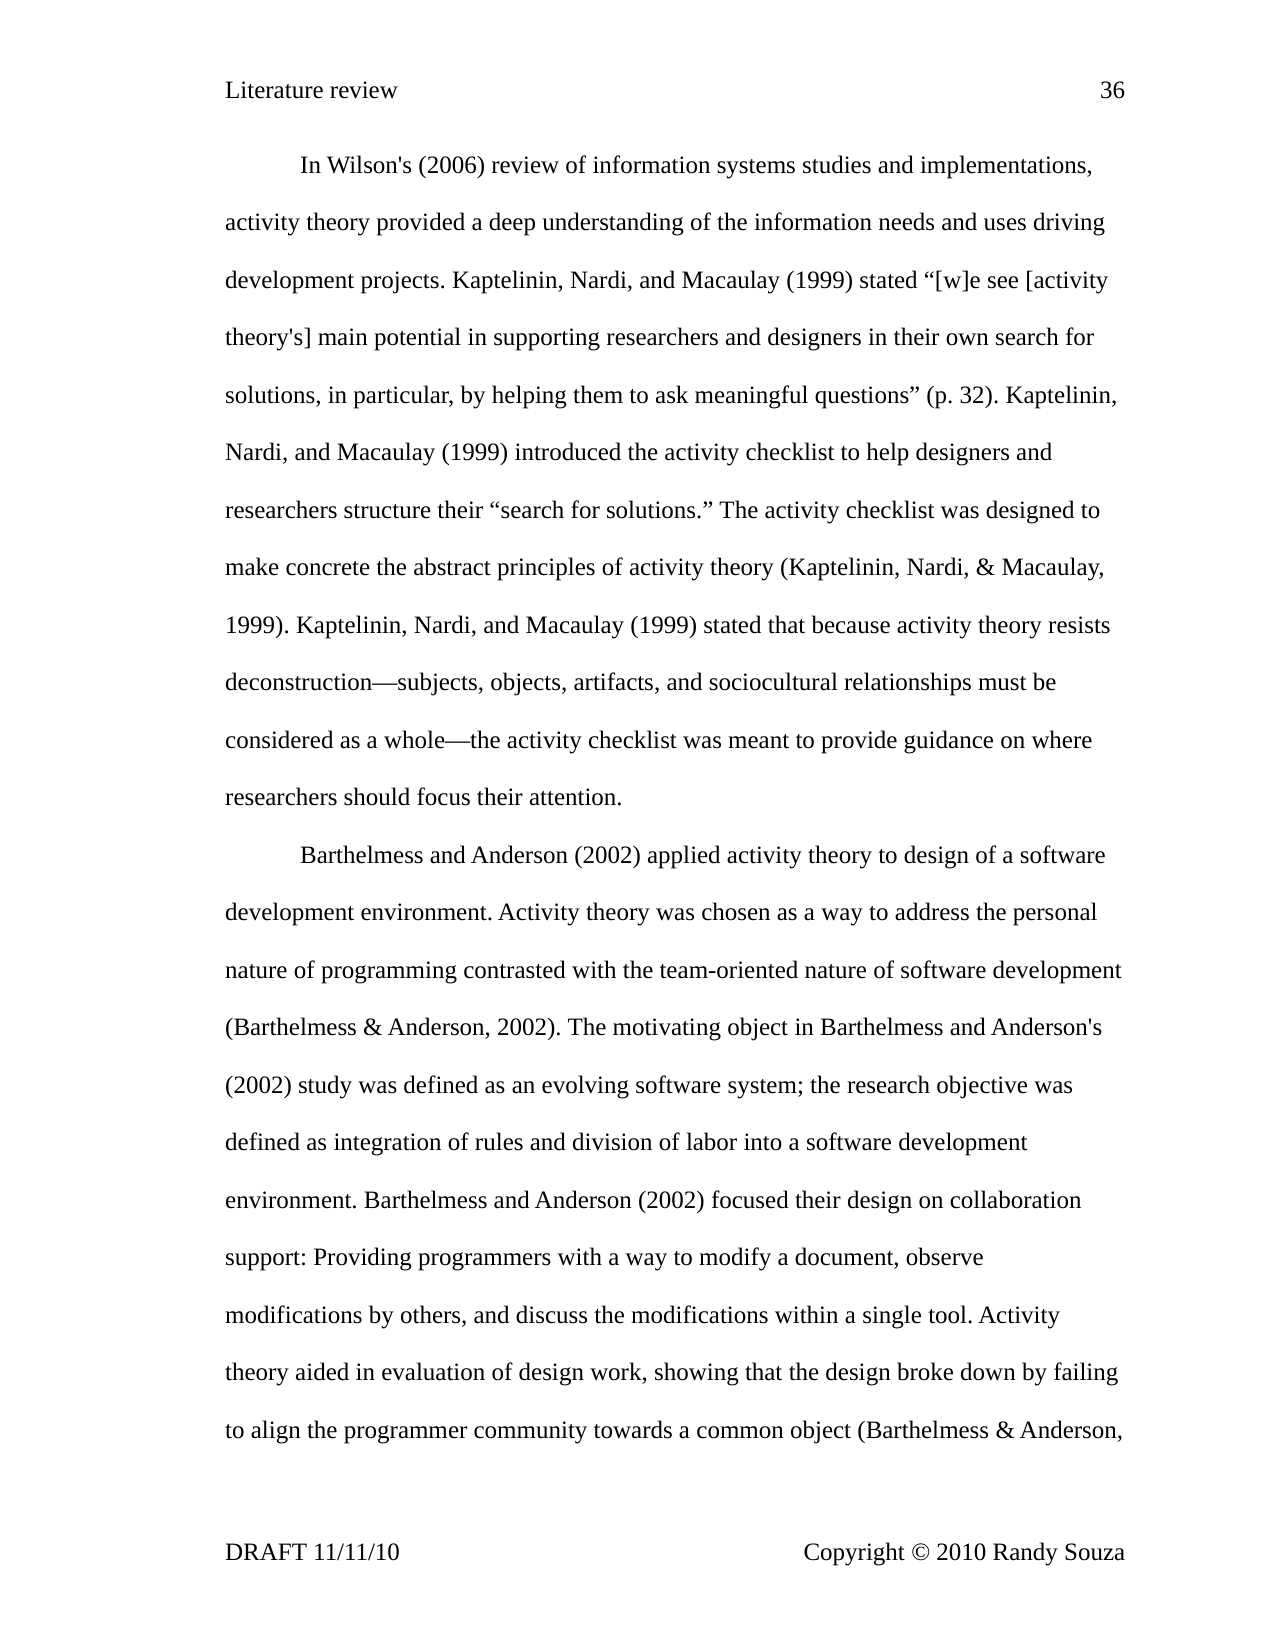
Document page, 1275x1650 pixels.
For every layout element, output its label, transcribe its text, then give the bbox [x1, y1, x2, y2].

text Barthelmess and Anderson (2002) applied activity theory to design of a software development environment. Activity theory was chosen as a way to address the personal nature of programming contrasted with the team-oriented nature of software development (Barthelmess & Anderson, 2002). The motivating object in Barthelmess and Anderson's (2002) study was defined as an evolving software system; the research objective was defined as integration of rules and division of labor into a software development environment. Barthelmess and Anderson (2002) focused their design on collaboration support: Providing programmers with a way to modify a document, observe modifications by others, and discuss the modifications within a single tool. Activity theory aided in evaluation of design work, showing that the design broke down by failing to align the programmer community towards a common object (Barthelmess & Anderson, [225, 840, 1125, 1444]
text In Wilson's (2006) review of information systems studies and implementations, activity theory provided a deep understanding of the information needs and uses driving development projects. Kaptelinin, Nardi, and Macaulay (1999) stated “[w]e see [activity theory's] main potential in supporting researchers and designers in their own search for solutions, in particular, by helping them to ask meaningful questions” (p. 32). Kaptelinin, Nardi, and Macaulay (1999) introduced the activity checklist to help designers and researchers structure their “search for solutions.” The activity checklist was designed to make concrete the abstract principles of activity theory (Kaptelinin, Nardi, & Macaulay, 1999). Kaptelinin, Nardi, and Macaulay (1999) stated that because activity theory resists deconstruction—subjects, objects, artifacts, and sociocultural relationships must be considered as a whole—the activity checklist was meant to provide guidance on where researchers should focus their attention. [225, 150, 1125, 811]
